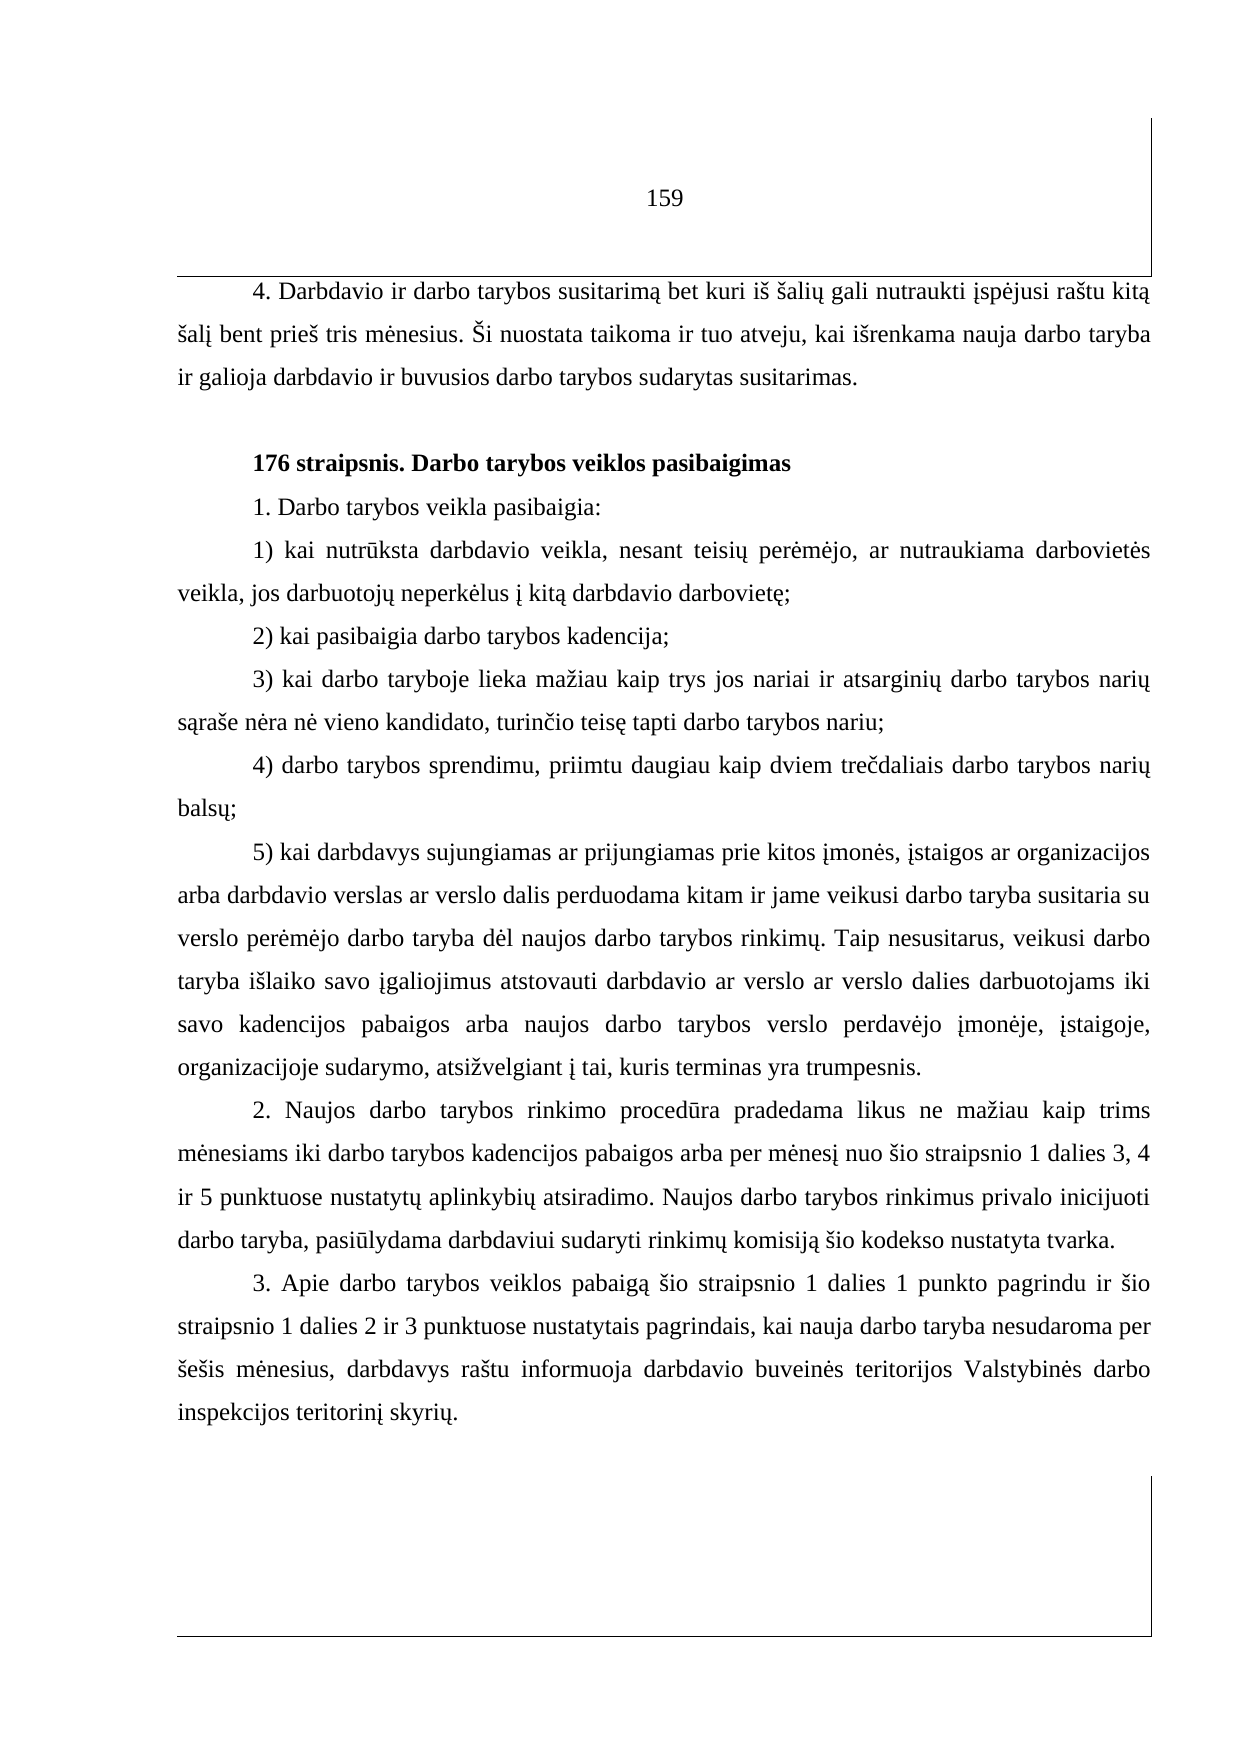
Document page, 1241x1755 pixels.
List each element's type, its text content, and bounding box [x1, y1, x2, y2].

text 3) kai darbo taryboje lieka mažiau kaip trys jos nariai ir atsarginių darbo tarybos narių sąraše nėra nė vieno kandidato, turinčio teisę tapti darbo tarybos nariu; [177, 664, 1152, 736]
subtitle 176 straipsnis. Darbo tarybos veiklos pasibaigimas [177, 448, 1152, 477]
text 3. Apie darbo tarybos veiklos pabaigą šio straipsnio 1 dalies 1 punkto pagrindu ir šio straipsnio 1 dalies 2 ir 3 punktuose nustatytais pagrindais, kai nauja darbo taryba nesudaroma per šešis mėnesius, darbdavys raštu informuoja darbdavio buveinės teritorijos Valstybinės darbo inspekcijos teritorinį skyrių. [177, 1268, 1152, 1426]
text 1. Darbo tarybos veikla pasibaigia: [177, 492, 1152, 520]
text 4. Darbdavio ir darbo tarybos susitarimą bet kuri iš šalių gali nutraukti įspėjusi raštu kitą šalį bent prieš tris mėnesius. Ši nuostata taikoma ir tuo atveju, kai išrenkama nauja darbo taryba ir galioja darbdavio ir buvusios darbo tarybos sudarytas susitarimas. [177, 276, 1152, 391]
text 2) kai pasibaigia darbo tarybos kadencija; [177, 621, 1152, 650]
text 5) kai darbdavys sujungiamas ar prijungiamas prie kitos įmonės, įstaigos ar organizacijos arba darbdavio verslas ar verslo dalis perduodama kitam ir jame veikusi darbo taryba susitaria su verslo perėmėjo darbo taryba dėl naujos darbo tarybos rinkimų. Taip nesusitarus, veikusi darbo taryba išlaiko savo įgaliojimus atstovauti darbdavio ar verslo ar verslo dalies darbuotojams iki savo kadencijos pabaigos arba naujos darbo tarybos verslo perdavėjo įmonėje, įstaigoje, organizacijoje sudarymo, atsižvelgiant į tai, kuris terminas yra trumpesnis. [177, 837, 1152, 1081]
text 2. Naujos darbo tarybos rinkimo procedūra pradedama likus ne mažiau kaip trims mėnesiams iki darbo tarybos kadencijos pabaigos arba per mėnesį nuo šio straipsnio 1 dalies 3, 4 ir 5 punktuose nustatytų aplinkybių atsiradimo. Naujos darbo tarybos rinkimus privalo inicijuoti darbo taryba, pasiūlydama darbdaviui sudaryti rinkimų komisiją šio kodekso nustatyta tvarka. [177, 1095, 1152, 1253]
text 4) darbo tarybos sprendimu, priimtu daugiau kaip dviem trečdaliais darbo tarybos narių balsų; [177, 750, 1152, 822]
text 1) kai nutrūksta darbdavio veikla, nesant teisių perėmėjo, ar nutraukiama darbovietės veikla, jos darbuotojų neperkėlus į kitą darbdavio darbovietę; [177, 535, 1152, 607]
